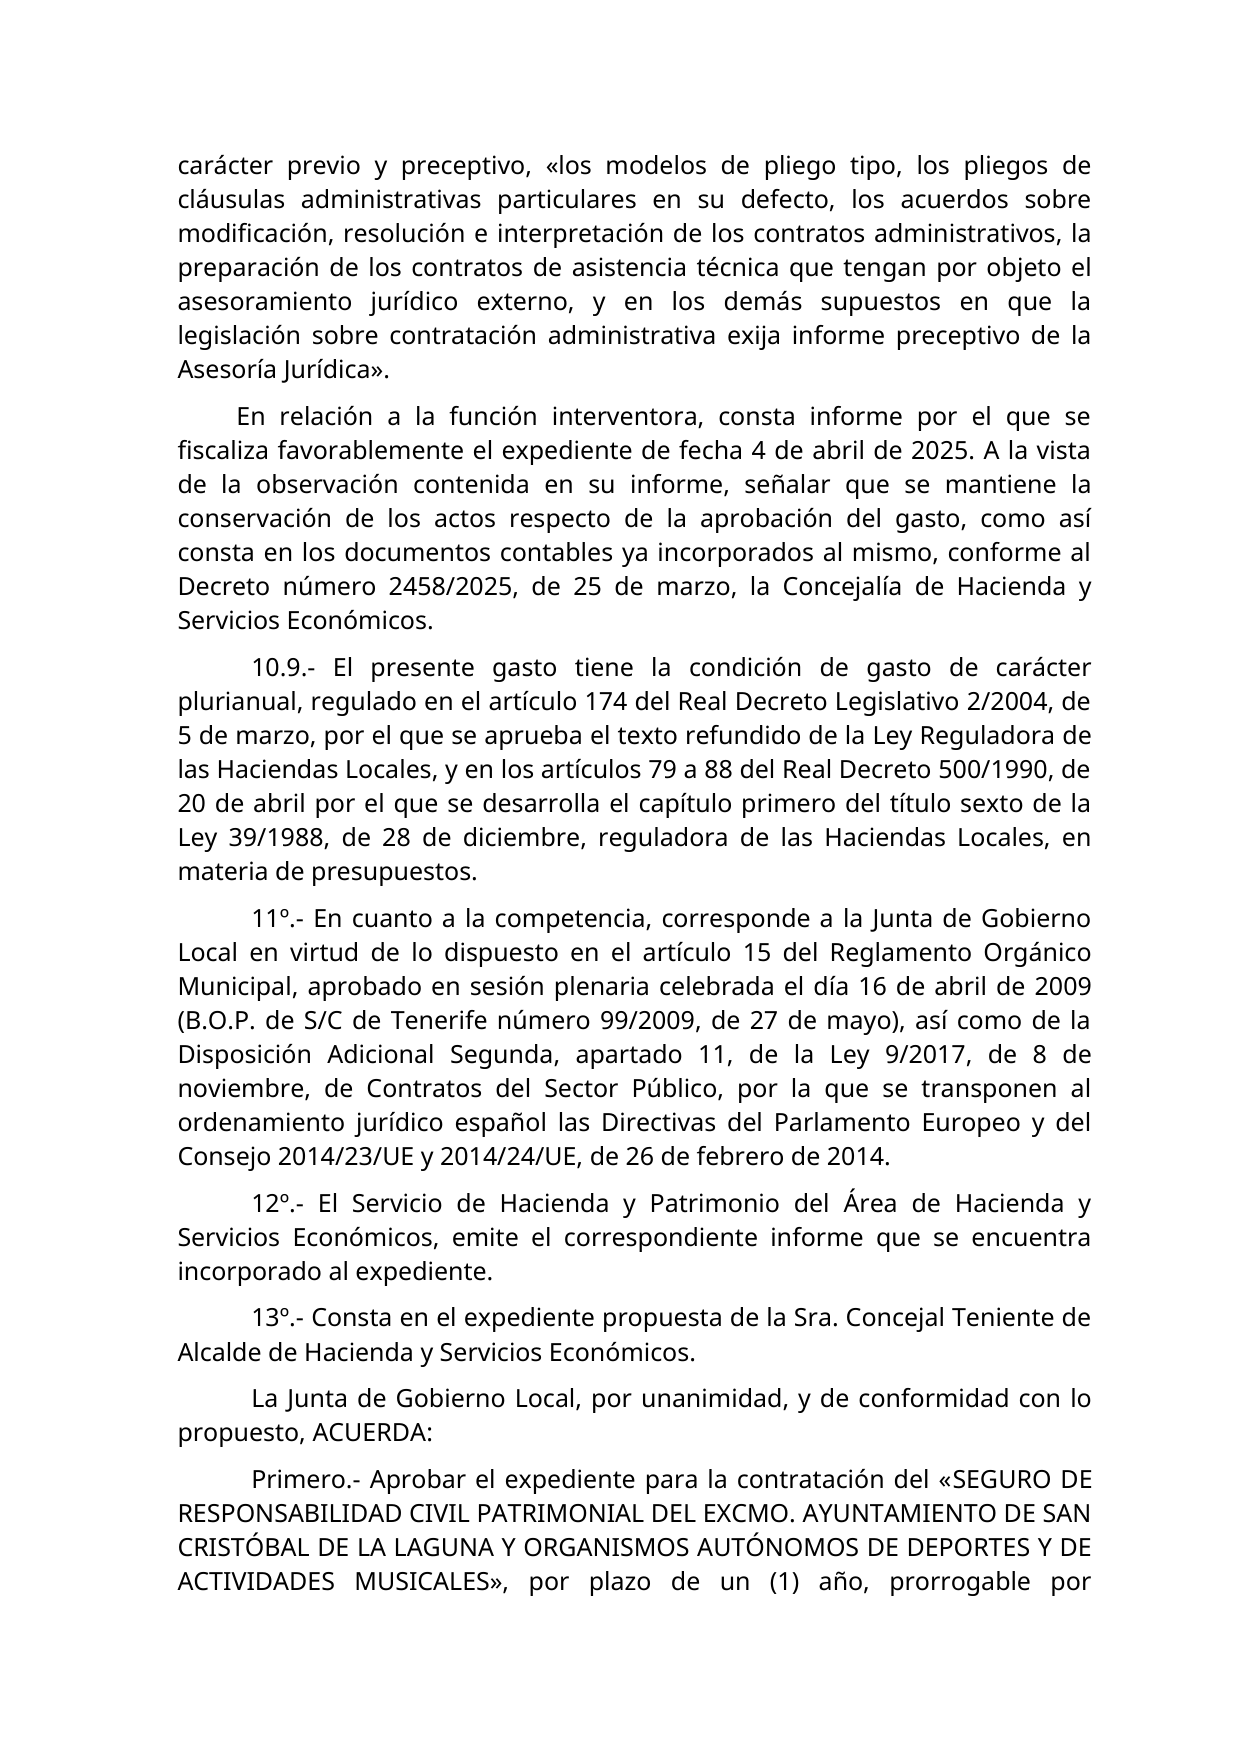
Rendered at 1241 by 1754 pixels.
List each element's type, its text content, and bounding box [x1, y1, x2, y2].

text La Junta de Gobierno Local, por unanimidad, y de conformidad con lo propuesto, ACUERDA: [177, 1381, 1093, 1449]
text 13º.- Consta en el expediente propuesta de la Sra. Concejal Teniente de Alcalde de Hacienda y Servicios Económicos. [177, 1300, 1093, 1368]
text 11º.- En cuanto a la competencia, corresponde a la Junta de Gobierno Local en virtud de lo dispuesto en el artículo 15 del Reglamento Orgánico Municipal, aprobado en sesión plenaria celebrada el día 16 de abril de 2009 (B.O.P. de S/C de Tenerife número 99/2009, de 27 de mayo), así como de la Disposición Adicional Segunda, apartado 11, de la Ley 9/2017, de 8 de noviembre, de Contratos del Sector Público, por la que se transponen al ordenamiento jurídico español las Directivas del Parlamento Europeo y del Consejo 2014/23/UE y 2014/24/UE, de 26 de febrero de 2014. [177, 900, 1093, 1173]
text carácter previo y preceptivo, «los modelos de pliego tipo, los pliegos de cláusulas administrativas particulares en su defecto, los acuerdos sobre modificación, resolución e interpretación de los contratos administrativos, la preparación de los contratos de asistencia técnica que tengan por objeto el asesoramiento jurídico externo, y en los demás supuestos en que la legislación sobre contratación administrativa exija informe preceptivo de la Asesoría Jurídica». [177, 148, 1093, 386]
text 12º.- El Servicio de Hacienda y Patrimonio del Área de Hacienda y Servicios Económicos, emite el correspondiente informe que se encuentra incorporado al expediente. [177, 1185, 1093, 1288]
text En relación a la función interventora, consta informe por el que se fiscaliza favorablemente el expediente de fecha 4 de abril de 2025. A la vista de la observación contenida en su informe, señalar que se mantiene la conservación de los actos respecto de la aprobación del gasto, como así consta en los documentos contables ya incorporados al mismo, conforme al Decreto número 2458/2025, de 25 de marzo, la Concejalía de Hacienda y Servicios Económicos. [177, 398, 1093, 637]
text Primero.- Aprobar el expediente para la contratación del «SEGURO DE RESPONSABILIDAD CIVIL PATRIMONIAL DEL EXCMO. AYUNTAMIENTO DE SAN CRISTÓBAL DE LA LAGUNA Y ORGANISMOS AUTÓNOMOS DE DEPORTES Y DE ACTIVIDADES MUSICALES», por plazo de un (1) año, prorrogable por [177, 1461, 1093, 1598]
text 10.9.- El presente gasto tiene la condición de gasto de carácter plurianual, regulado en el artículo 174 del Real Decreto Legislativo 2/2004, de 5 de marzo, por el que se aprueba el texto refundido de la Ley Reguladora de las Haciendas Locales, y en los artículos 79 a 88 del Real Decreto 500/1990, de 20 de abril por el que se desarrolla el capítulo primero del título sexto de la Ley 39/1988, de 28 de diciembre, reguladora de las Haciendas Locales, en materia de presupuestos. [177, 649, 1093, 888]
